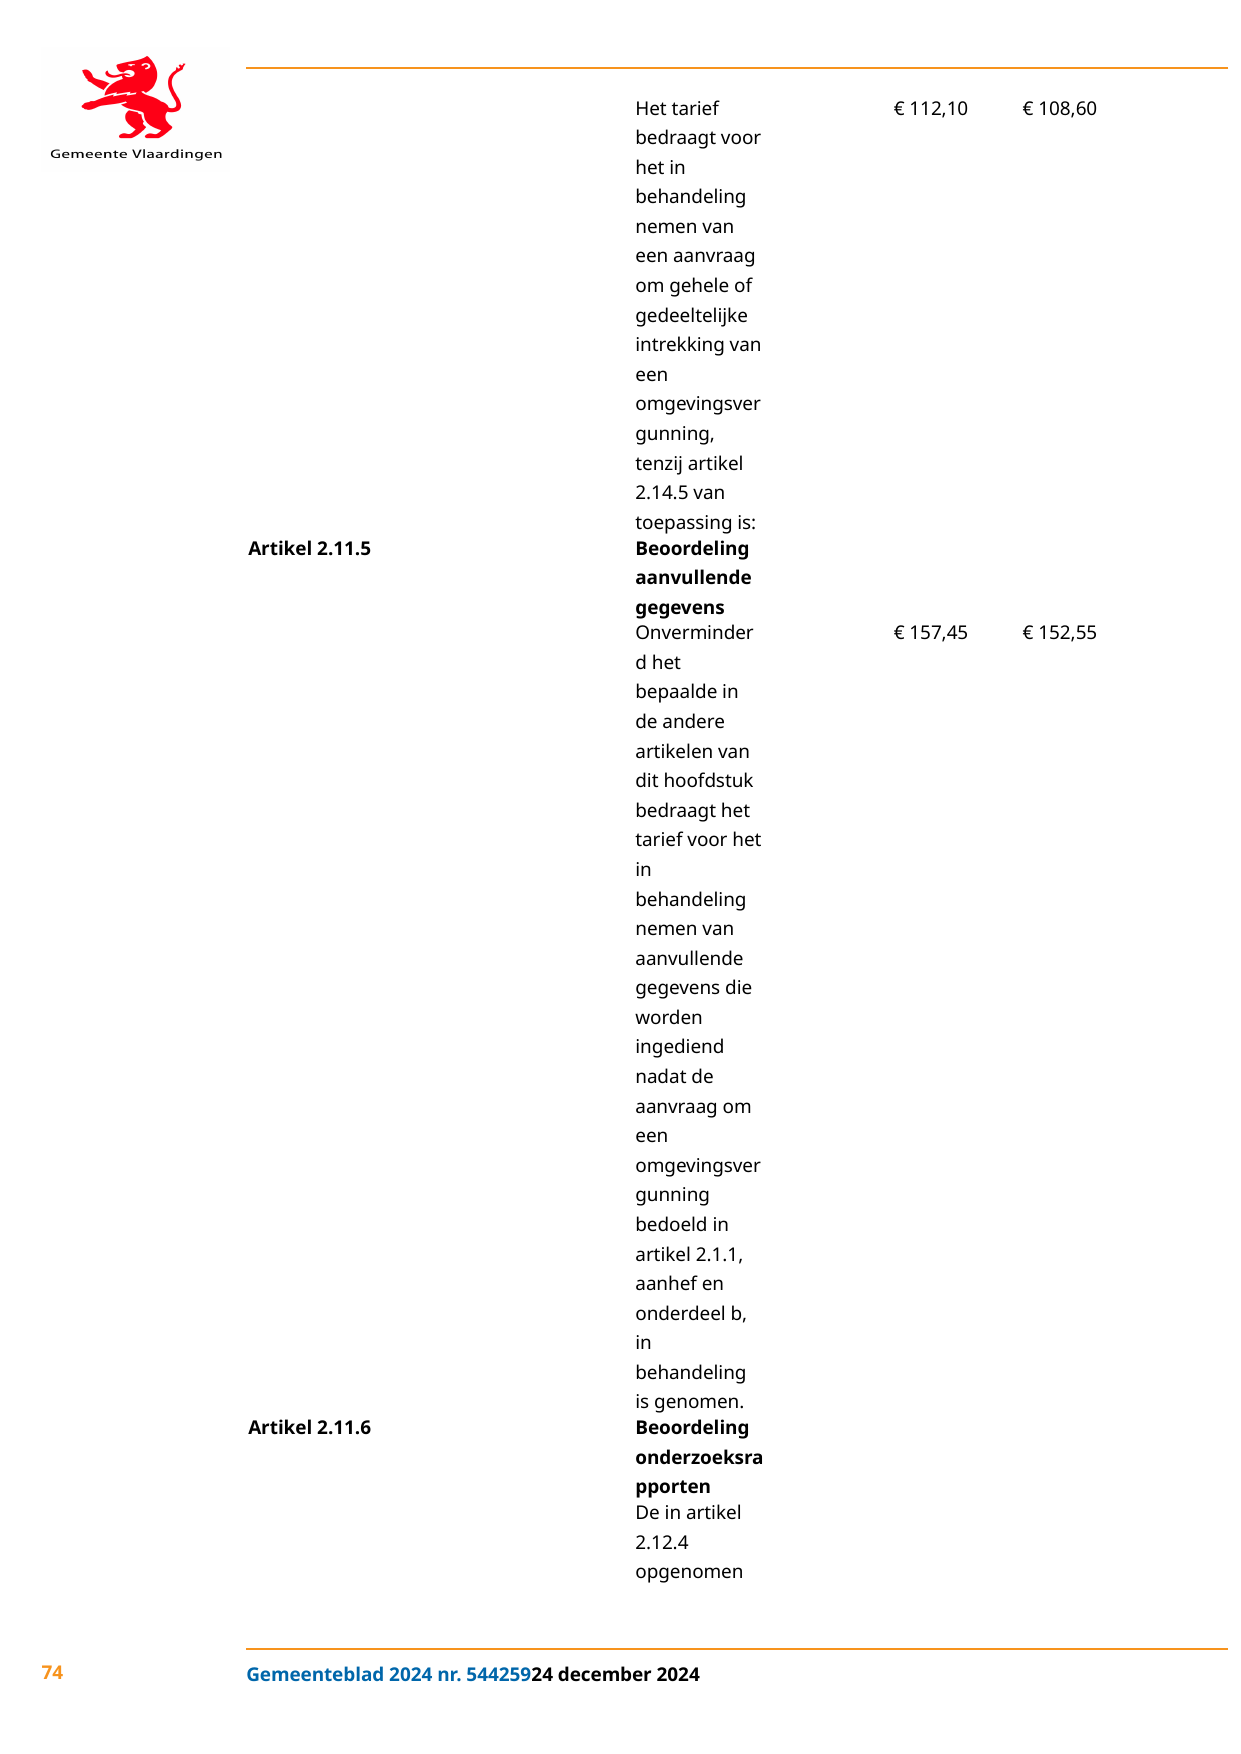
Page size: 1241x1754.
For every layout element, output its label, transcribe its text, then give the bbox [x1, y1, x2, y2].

table_cell [377, 1499, 506, 1584]
table_cell [248, 1499, 377, 1584]
table_cell [1023, 1415, 1152, 1499]
table_cell [1023, 535, 1152, 619]
table_cell € 108,60 [1023, 95, 1152, 535]
table_cell [894, 1499, 1022, 1584]
table_cell [377, 535, 506, 619]
table_cell Onverminderd het bepaalde in de andere artikelen van dit hoofdstuk bedraagt het tarief voor het in behandeling nemen van aanvullende gegevens die worden ingediend nadat de aanvraag om een omgevingsvergunning bedoeld in artikel 2.1.1, aanhef en onderdeel b, in behandeling is genomen. [635, 620, 764, 1414]
table_cell [506, 535, 635, 619]
table_cell [377, 620, 506, 1414]
table_cell Beoordeling aanvullende gegevens [635, 535, 764, 619]
table_cell [894, 1415, 1022, 1499]
table_cell [764, 1415, 893, 1499]
table_cell [377, 95, 506, 535]
table_cell € 152,55 [1023, 620, 1152, 1414]
table_cell Artikel 2.11.5 [248, 535, 377, 619]
table_cell [1023, 1499, 1152, 1584]
table_cell [506, 1415, 635, 1499]
picture [41, 47, 231, 172]
table_cell Artikel 2.11.6 [248, 1415, 377, 1499]
table_cell Beoordeling onderzoeksrapporten [635, 1415, 764, 1499]
table_cell [764, 535, 893, 619]
table_cell [764, 620, 893, 1414]
table_cell [506, 620, 635, 1414]
table_cell [377, 1415, 506, 1499]
table_cell € 157,45 [894, 620, 1022, 1414]
table_cell De in artikel 2.12.4 opgenomen [635, 1499, 764, 1584]
table_cell [248, 95, 377, 535]
table_cell [506, 1499, 635, 1584]
table_cell [248, 620, 377, 1414]
table_cell [764, 95, 893, 535]
table_cell [764, 1499, 893, 1584]
table_cell Het tarief bedraagt voor het in behandeling nemen van een aanvraag om gehele of gedeeltelijke intrekking van een omgevingsvergunning, tenzij artikel 2.14.5 van toepassing is: [635, 95, 764, 535]
table_cell [506, 95, 635, 535]
table_cell [894, 535, 1022, 619]
table_cell € 112,10 [894, 95, 1022, 535]
